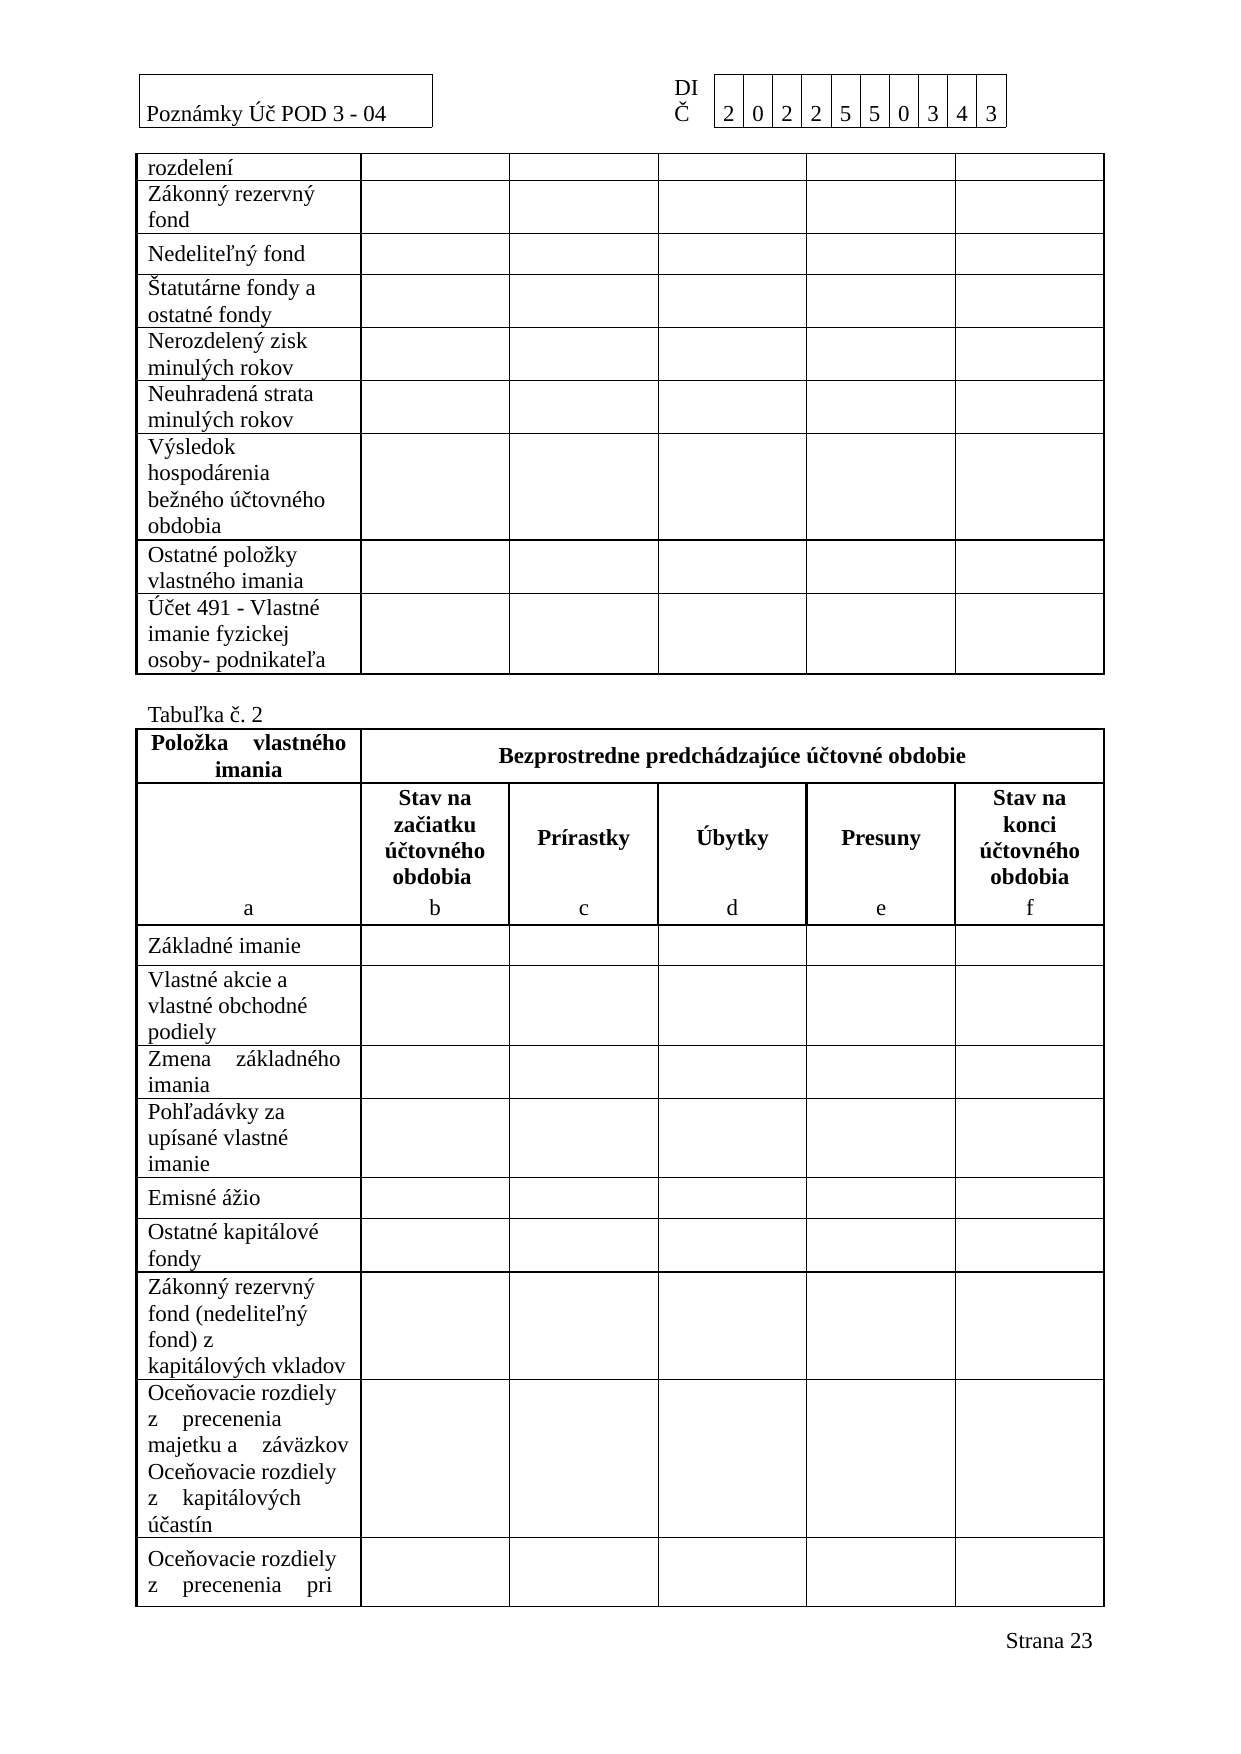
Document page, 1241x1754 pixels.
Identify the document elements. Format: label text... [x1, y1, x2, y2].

table_cell [807, 328, 955, 380]
table_cell [362, 1273, 509, 1379]
table_cell [956, 1219, 1103, 1271]
table_cell [659, 926, 806, 965]
table_cell [510, 434, 658, 538]
table_cell [659, 181, 806, 233]
table_cell [956, 541, 1103, 593]
table_cell Oceňovacie rozdiely z kapitálových účastín [138, 1458, 360, 1537]
table_cell [510, 154, 658, 180]
table_cell [807, 1046, 955, 1098]
table_cell Zákonný rezervný fond (nedeliteľný fond) z kapitálových vkladov [138, 1273, 360, 1379]
table_cell [510, 1538, 658, 1606]
table_cell [956, 926, 1103, 965]
table_cell [956, 1046, 1103, 1098]
table_cell [956, 1273, 1103, 1379]
table_cell [659, 275, 806, 327]
table_cell [956, 1458, 1103, 1537]
table_cell [807, 275, 955, 327]
table_cell [362, 1380, 509, 1458]
table_cell Výsledok hospodárenia bežného účtovného obdobia [138, 434, 360, 538]
table_cell [659, 1046, 806, 1098]
table_cell [510, 1458, 658, 1537]
table_cell [362, 381, 509, 433]
table_cell [807, 234, 955, 274]
table_cell [510, 966, 658, 1045]
table_cell [510, 1099, 658, 1177]
table_cell [807, 1178, 955, 1218]
table_cell [510, 275, 658, 327]
table_cell [659, 1219, 806, 1271]
table_cell e [808, 890, 954, 924]
table_cell [659, 154, 806, 180]
table_cell [807, 966, 955, 1045]
table_cell [362, 1219, 509, 1271]
table_cell [807, 434, 955, 538]
table_cell Zákonný rezervný fond [138, 181, 360, 233]
table_cell [956, 181, 1103, 233]
table_cell [362, 154, 509, 180]
table_cell [956, 381, 1103, 433]
table_cell [807, 1458, 955, 1537]
table_cell [362, 1046, 509, 1098]
table_cell b [362, 890, 508, 924]
table_cell [362, 181, 509, 233]
table_cell [659, 328, 806, 380]
table_cell Nedeliteľný fond [138, 234, 360, 274]
table_cell Ostatné položky vlastného imania [138, 541, 360, 593]
table_cell [659, 966, 806, 1045]
table_cell [956, 328, 1103, 380]
table_cell [956, 1178, 1103, 1218]
table_cell [807, 594, 955, 673]
table_cell [807, 926, 955, 965]
table_cell [659, 1380, 806, 1458]
table_cell [510, 541, 658, 593]
table_cell [510, 234, 658, 274]
table_cell Prírastky [510, 784, 657, 890]
table_cell [956, 275, 1103, 327]
table_cell Emisné ážio [138, 1178, 360, 1218]
table_cell [807, 1219, 955, 1271]
table_cell [362, 966, 509, 1045]
table_cell [807, 181, 955, 233]
table_cell [956, 966, 1103, 1045]
table_cell [956, 1099, 1103, 1177]
table_cell [659, 234, 806, 274]
text Tabuľka č. 2 [148, 701, 1093, 727]
table_cell Neuhradená strata minulých rokov [138, 381, 360, 433]
table_cell [362, 594, 509, 673]
table_cell Stav na začiatku účtovného obdobia [362, 784, 508, 890]
table_cell Vlastné akcie a vlastné obchodné podiely [138, 966, 360, 1045]
table_cell [956, 434, 1103, 538]
table_cell [510, 1273, 658, 1379]
table_cell f [956, 890, 1103, 924]
table_cell [659, 434, 806, 538]
table_cell [659, 1178, 806, 1218]
table_cell [510, 381, 658, 433]
table_cell [807, 1380, 955, 1458]
table_cell [362, 1538, 509, 1606]
table_cell Oceňovacie rozdiely z precenenia majetku a záväzkov [138, 1380, 360, 1458]
table_cell [362, 1099, 509, 1177]
table_cell [510, 328, 658, 380]
table_cell Oceňovacie rozdiely z precenenia pri [138, 1538, 360, 1606]
table_cell [807, 381, 955, 433]
table_cell [659, 1273, 806, 1379]
table_cell [807, 541, 955, 593]
table_cell [362, 926, 509, 965]
table_cell [510, 1219, 658, 1271]
table_cell Účet 491 - Vlastné imanie fyzickej osoby- podnikateľa [138, 594, 360, 673]
table_cell [362, 1458, 509, 1537]
table_cell c [510, 890, 657, 924]
table_header Bezprostredne predchádzajúce účtovné obdobie [362, 730, 1103, 782]
table_cell [956, 1380, 1103, 1458]
table_cell [510, 181, 658, 233]
table_cell [362, 1178, 509, 1218]
table_cell rozdelení [138, 154, 360, 180]
table_cell Základné imanie [138, 926, 360, 965]
table_cell [807, 1273, 955, 1379]
table_cell d [659, 890, 805, 924]
table_cell [807, 154, 955, 180]
table_cell [659, 594, 806, 673]
table_cell [659, 1099, 806, 1177]
table_cell [362, 275, 509, 327]
table_cell [510, 1046, 658, 1098]
table_cell [807, 1538, 955, 1606]
table_cell [510, 926, 658, 965]
table_cell Úbytky [659, 784, 805, 890]
table_cell [138, 784, 360, 890]
table_cell [362, 234, 509, 274]
table_cell Pohľadávky za upísané vlastné imanie [138, 1099, 360, 1177]
table_cell [659, 1538, 806, 1606]
table_cell Stav na konci účtovného obdobia [956, 784, 1103, 890]
table_cell [659, 1458, 806, 1537]
table_cell [510, 1178, 658, 1218]
table_cell Presuny [808, 784, 954, 890]
table_header Položka vlastného imania [138, 730, 360, 782]
table_cell [956, 1538, 1103, 1606]
table_cell [362, 541, 509, 593]
table_cell [956, 234, 1103, 274]
table_cell [510, 1380, 658, 1458]
table_cell [510, 594, 658, 673]
table_cell [956, 154, 1103, 180]
table_cell Nerozdelený zisk minulých rokov [138, 328, 360, 380]
table_cell Štatutárne fondy a ostatné fondy [138, 275, 360, 327]
table_cell [362, 328, 509, 380]
table_cell [956, 594, 1103, 673]
table_cell a [138, 890, 360, 924]
table_cell Ostatné kapitálové fondy [138, 1219, 360, 1271]
table_cell [659, 541, 806, 593]
table_cell Zmena základného imania [138, 1046, 360, 1098]
table_cell [362, 434, 509, 538]
table_cell [659, 381, 806, 433]
table_cell [807, 1099, 955, 1177]
